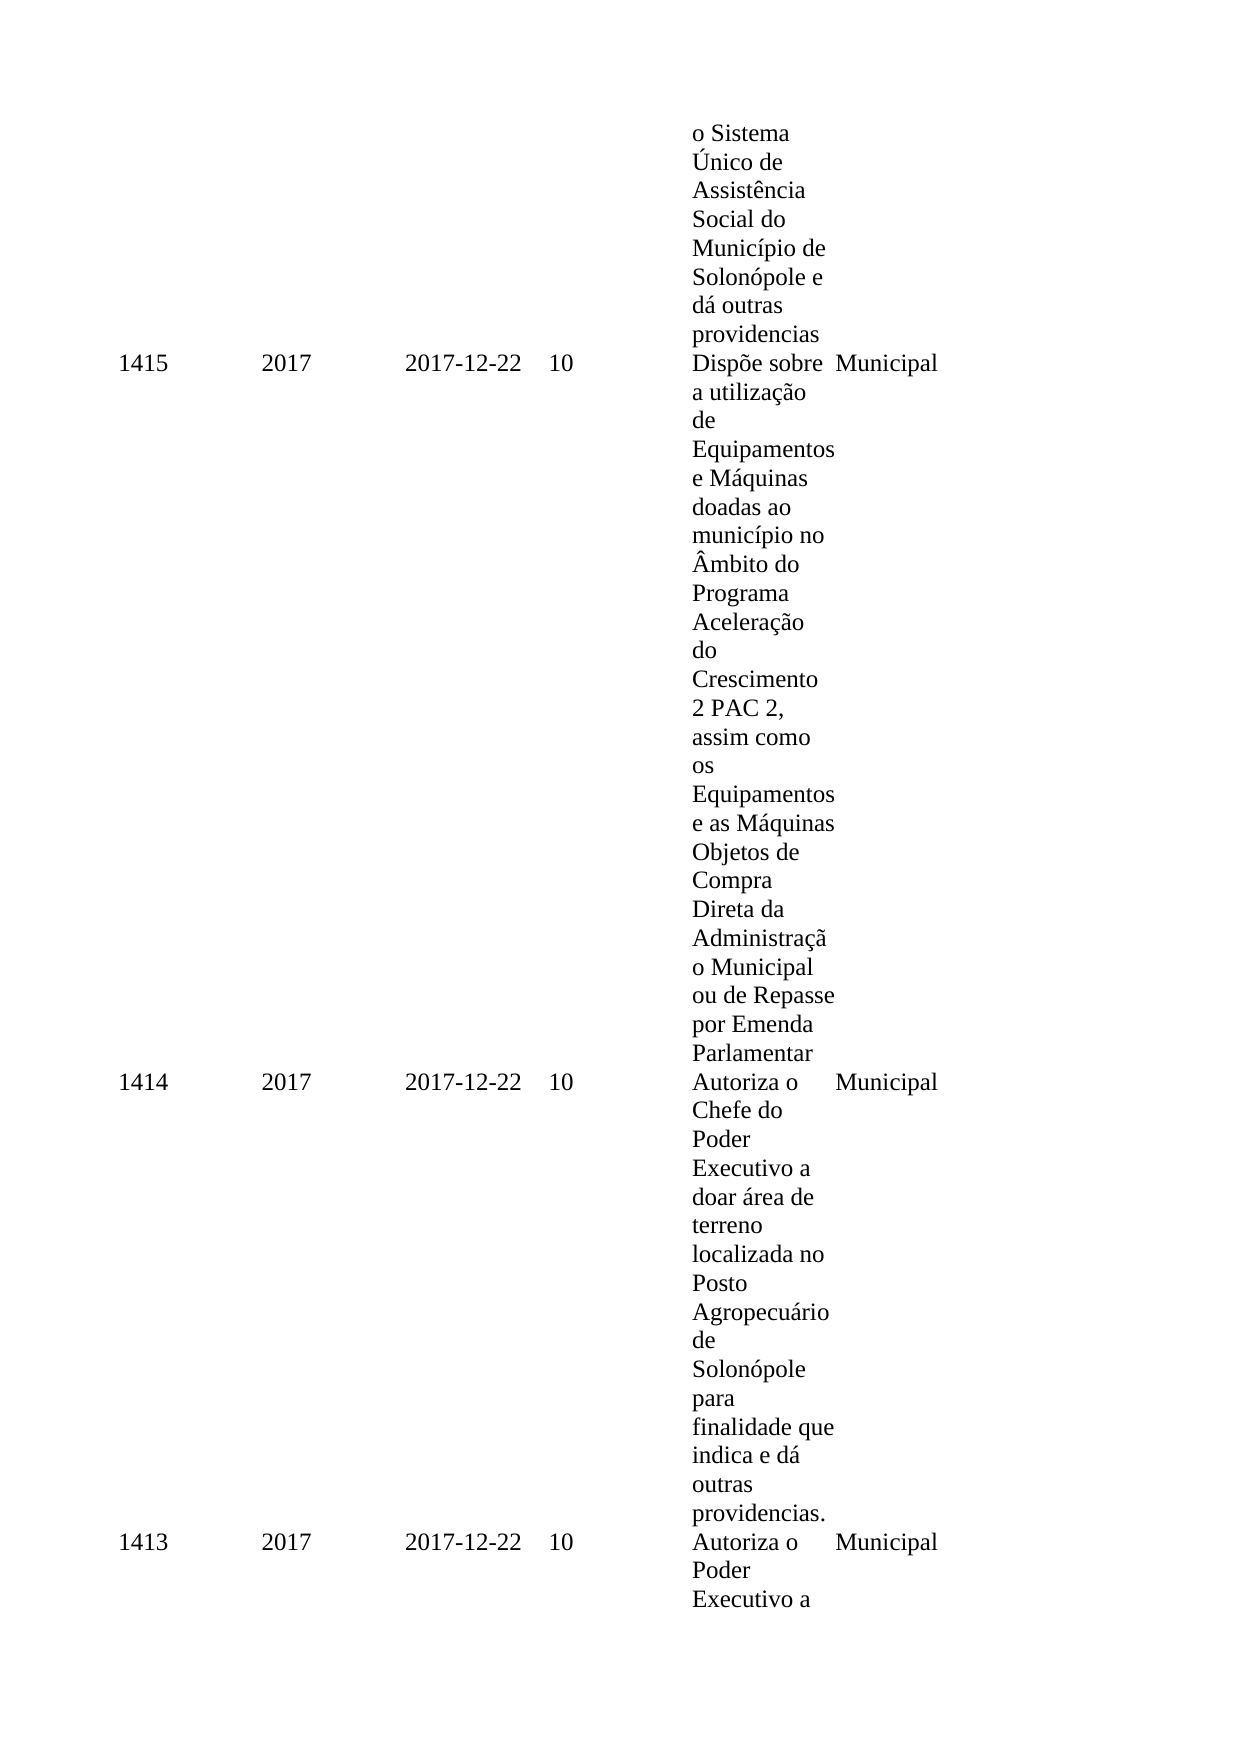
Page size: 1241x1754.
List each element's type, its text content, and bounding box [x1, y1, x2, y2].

table_cell 2017 [261, 348, 405, 1067]
table_cell Municipal [835, 1067, 979, 1527]
table_cell 10 [548, 348, 692, 1067]
table_cell 1414 [118, 1067, 261, 1527]
table_cell Dispõe sobre a utilização de Equipamentos e Máquinas doadas ao município no Âmbito do Programa Aceleração do Crescimento 2 PAC 2, assim como os Equipamentos e as Máquinas Objetos de Compra Direta da Administração Municipal ou de Repasse por Emenda Parlamentar [692, 348, 835, 1067]
table_cell 10 [548, 1067, 692, 1527]
table_cell Municipal [835, 348, 979, 1067]
table_cell 2017 [261, 1067, 405, 1527]
table_cell [979, 1067, 1122, 1527]
table_cell 2017 [261, 1527, 405, 1613]
table_cell 2017-12-22 [405, 1527, 548, 1613]
table_cell [979, 348, 1122, 1067]
table_cell o Sistema Único de Assistência Social do Município de Solonópole e dá outras providencias [692, 118, 835, 348]
table_cell 1413 [118, 1527, 261, 1613]
table_cell 2017-12-22 [405, 348, 548, 1067]
table_cell Autoriza o Poder Executivo a [692, 1527, 835, 1613]
table_cell [118, 118, 261, 348]
table_cell 10 [548, 1527, 692, 1613]
table_cell 1415 [118, 348, 261, 1067]
table_cell 2017-12-22 [405, 1067, 548, 1527]
table_cell [979, 118, 1122, 348]
table_cell Autoriza o Chefe do Poder Executivo a doar área de terreno localizada no Posto Agropecuário de Solonópole para finalidade que indica e dá outras providencias. [692, 1067, 835, 1527]
table_cell Municipal [835, 1527, 979, 1613]
table_cell [835, 118, 979, 348]
table_cell [405, 118, 548, 348]
table_cell [548, 118, 692, 348]
table_cell [979, 1527, 1122, 1613]
table_cell [261, 118, 405, 348]
